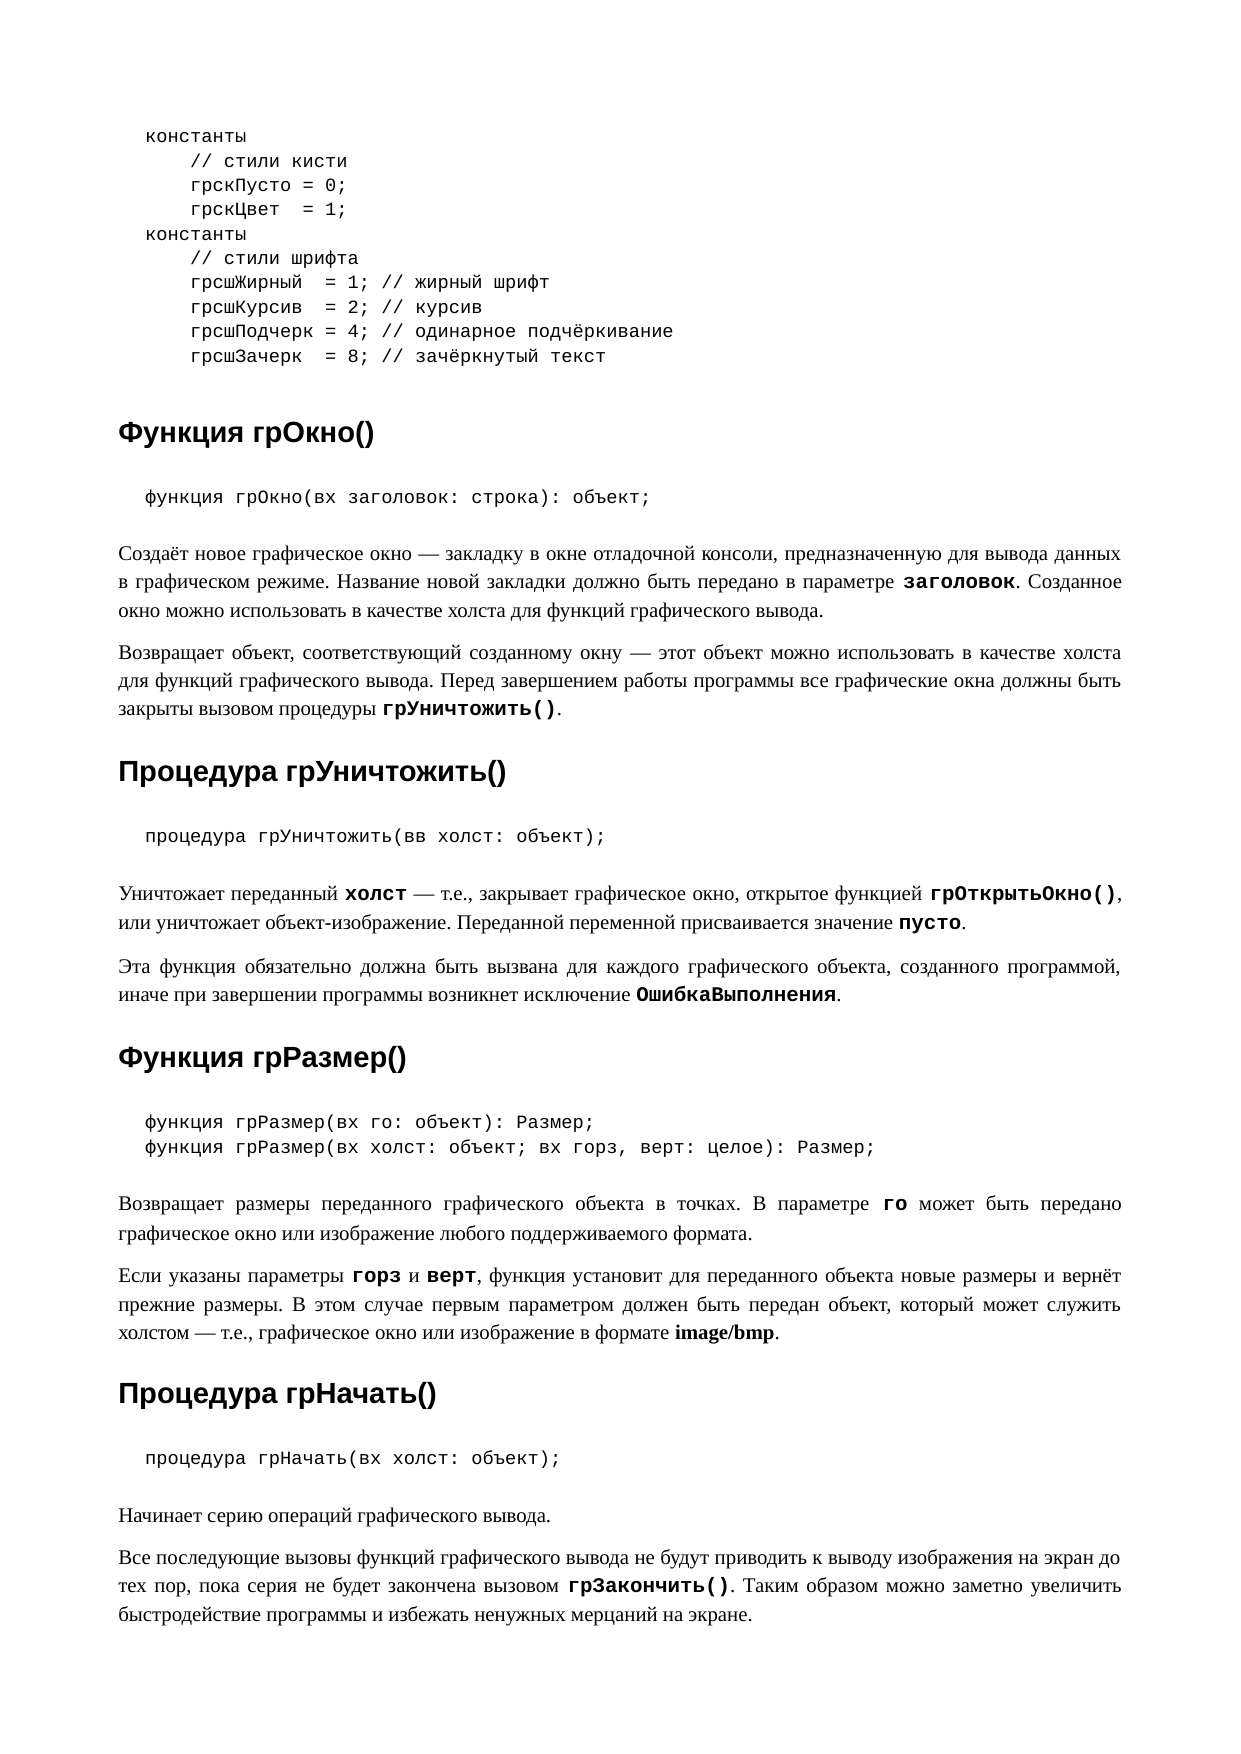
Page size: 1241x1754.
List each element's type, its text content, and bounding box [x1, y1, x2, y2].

subtitle Процедура грУничтожить() [118, 754, 1122, 788]
text Создаёт новое графическое окно — закладку в окне отладочной консоли, предназначенную для вывода данных в графическом режиме. Название новой закладки должно быть передано в параметре заголовок. Созданное окно можно использовать в качестве холста для функций графического вывода. [118, 541, 1122, 622]
subtitle Функция грОкно() [118, 415, 1122, 448]
text Если указаны параметры горз и верт, функция установит для переданного объекта новые размеры и вернёт прежние размеры. В этом случае первым параметром должен быть передан объект, который может служить холстом — т.е., графическое окно или изображение в формате image/bmp. [118, 1263, 1122, 1344]
text Начинает серию операций графического вывода. [118, 1503, 1122, 1527]
text Все последующие вызовы функций графического вывода не будут приводить к выводу изображения на экран до тех пор, пока серия не будет закончена вызовом грЗакончить(). Таким образом можно заметно увеличить быстродействие программы и избежать ненужных мерцаний на экране. [118, 1545, 1122, 1626]
subtitle Функция грРазмер() [118, 1041, 1122, 1074]
subtitle Процедура грНачать() [118, 1376, 1122, 1410]
text константы // стили шрифта грсшЖирный = 1; // жирный шрифт грсшКурсив = 2; // курсив грсшПодчерк = 4; // одинарное подчёркивание грсшЗачерк = 8; // зачёркнутый текст [136, 216, 1104, 376]
text функция грРазмер(вх го: объект): Размер; функция грРазмер(вх холст: объект; вх горз, верт: целое): Размер; [136, 1104, 1104, 1168]
text константы // стили кисти грскПусто = 0; грскЦвет = 1; [136, 118, 1104, 216]
text Возвращает объект, соответствующий созданному окну — этот объект можно использовать в качестве холста для функций графического вывода. Перед завершением работы программы все графические окна должны быть закрыты вызовом процедуры грУничтожить(). [118, 640, 1122, 721]
text Эта функция обязательно должна быть вызвана для каждого графического объекта, созданного программой, иначе при завершении программы возникнет исключение ОшибкаВыполнения. [118, 954, 1122, 1007]
text процедура грУничтожить(вв холст: объект); [136, 818, 1104, 857]
text Возвращает размеры переданного графического объекта в точках. В параметре го может быть передано графическое окно или изображение любого поддерживаемого формата. [118, 1191, 1122, 1245]
text функция грОкно(вх заголовок: строка): объект; [136, 478, 1104, 517]
text процедура грНачать(вх холст: объект); [136, 1440, 1104, 1479]
text Уничтожает переданный холст — т.е., закрывает графическое окно, открытое функцией грОткрытьОкно(), или уничтожает объект-изображение. Переданной переменной присваивается значение пусто. [118, 881, 1122, 936]
